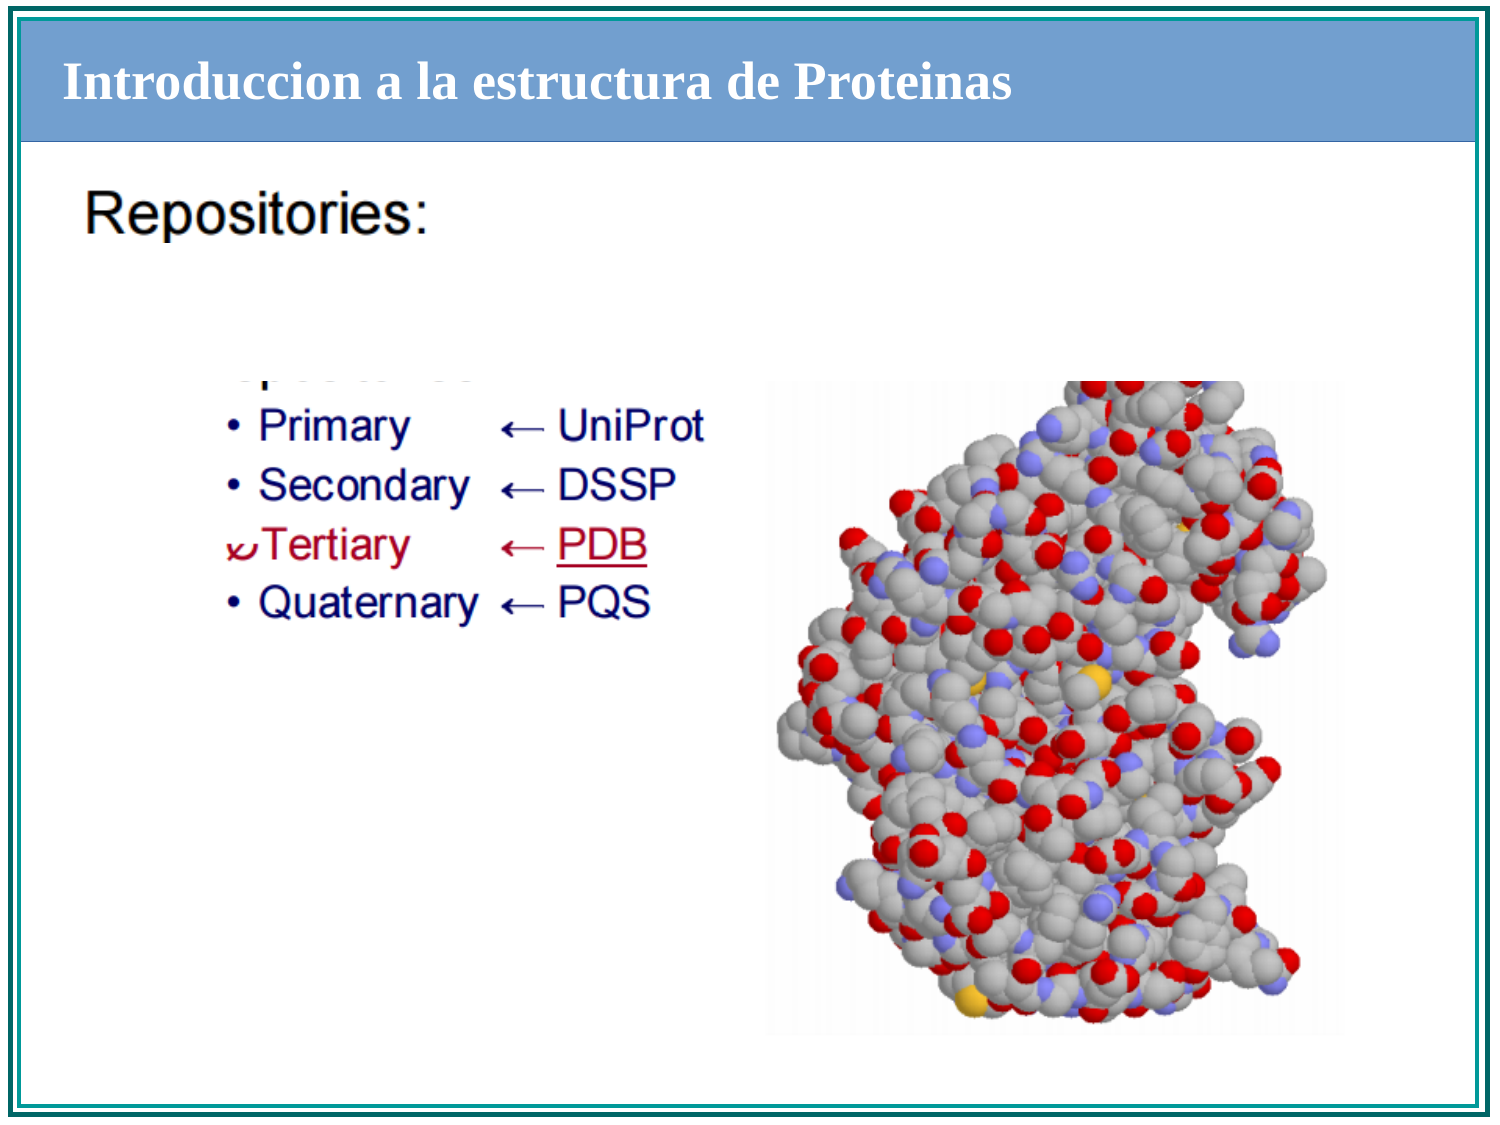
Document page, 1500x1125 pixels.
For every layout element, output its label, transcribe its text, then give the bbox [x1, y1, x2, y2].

text_box 1. [94, 173, 756, 249]
text_box [21, 21, 1475, 142]
picture [177, 381, 1382, 1040]
text_box Introduccion a la estructura de Proteinas [47, 38, 1335, 142]
picture [81, 183, 455, 243]
